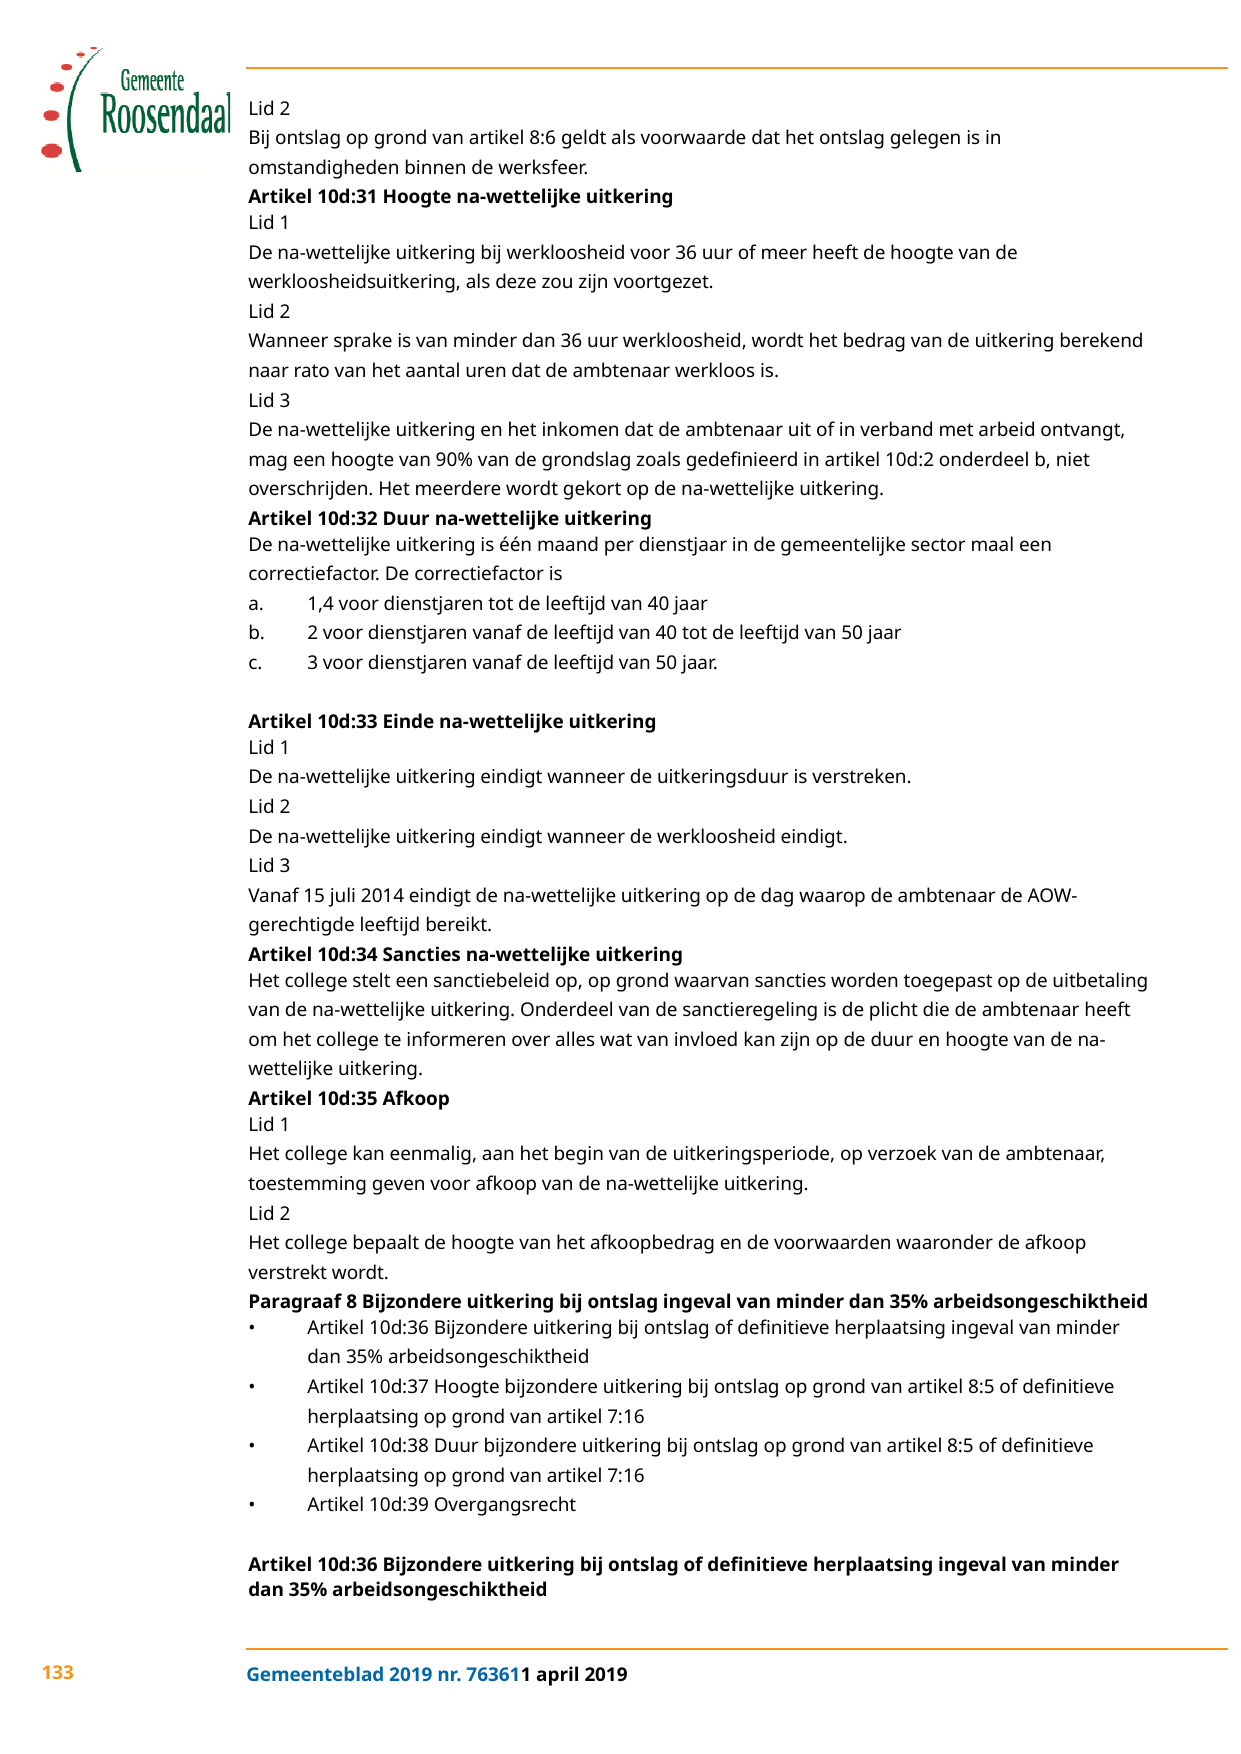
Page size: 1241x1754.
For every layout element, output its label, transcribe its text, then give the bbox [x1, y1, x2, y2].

text Lid 3 [248, 852, 1152, 878]
text Lid 3 [248, 387, 1152, 412]
list Artikel 10d:36 Bijzondere uitkering bij ontslag of definitieve herplaatsing ingeval van minder dan 35% arbeidsongeschiktheid [248, 1314, 1152, 1369]
text Lid 1 [248, 734, 1152, 760]
text De na-wettelijke uitkering bij werkloosheid voor 36 uur of meer heeft de hoogte van de werkloosheidsuitkering, als deze zou zijn voortgezet. [248, 239, 1152, 294]
picture [41, 47, 231, 172]
text De na-wettelijke uitkering eindigt wanneer de uitkeringsduur is verstreken. [248, 764, 1152, 789]
text De na-wettelijke uitkering eindigt wanneer de werkloosheid eindigt. [248, 823, 1152, 848]
list Artikel 10d:39 Overgangsrecht [248, 1492, 1152, 1517]
list Artikel 10d:38 Duur bijzondere uitkering bij ontslag op grond van artikel 8:5 of definitieve herplaatsing op grond van artikel 7:16 [248, 1432, 1152, 1488]
text Artikel 10d:31 Hoogte na-wettelijke uitkering [248, 183, 1152, 209]
text Artikel 10d:33 Einde na-wettelijke uitkering [248, 708, 1152, 734]
text Artikel 10d:32 Duur na-wettelijke uitkering [248, 505, 1152, 531]
text Lid 2 [248, 1200, 1152, 1225]
text Lid 1 [248, 1111, 1152, 1137]
text Het college kan eenmalig, aan het begin van de uitkeringsperiode, op verzoek van de ambtenaar, toestemming geven voor afkoop van de na-wettelijke uitkering. [248, 1141, 1152, 1196]
text Wanneer sprake is van minder dan 36 uur werkloosheid, wordt het bedrag van de uitkering berekend naar rato van het aantal uren dat de ambtenaar werkloos is. [248, 328, 1152, 383]
text Lid 1 [248, 209, 1152, 235]
text Artikel 10d:35 Afkoop [248, 1085, 1152, 1111]
text Lid 2 [248, 298, 1152, 324]
text Het college stelt een sanctiebeleid op, op grond waarvan sancties worden toegepast op de uitbetaling van de na-wettelijke uitkering. Onderdeel van de sanctieregeling is de plicht die de ambtenaar heeft om het college te informeren over alles wat van invloed kan zijn op de duur en hoogte van de na-wettelijke uitkering. [248, 967, 1152, 1081]
list 3 voor dienstjaren vanaf de leeftijd van 50 jaar. [248, 649, 1152, 675]
text De na-wettelijke uitkering en het inkomen dat de ambtenaar uit of in verband met arbeid ontvangt, mag een hoogte van 90% van de grondslag zoals gedefinieerd in artikel 10d:2 onderdeel b, niet overschrijden. Het meerdere wordt gekort op de na-wettelijke uitkering. [248, 416, 1152, 501]
text Het college bepaalt de hoogte van het afkoopbedrag en de voorwaarden waaronder de afkoop verstrekt wordt. [248, 1229, 1152, 1284]
text Paragraaf 8 Bijzondere uitkering bij ontslag ingeval van minder dan 35% arbeidsongeschiktheid [248, 1288, 1152, 1314]
text De na-wettelijke uitkering is één maand per dienstjaar in de gemeentelijke sector maal een correctiefactor. De correctiefactor is [248, 531, 1152, 586]
text Artikel 10d:34 Sancties na-wettelijke uitkering [248, 941, 1152, 967]
text Lid 2 [248, 793, 1152, 819]
list 2 voor dienstjaren vanaf de leeftijd van 40 tot de leeftijd van 50 jaar [248, 619, 1152, 645]
text Vanaf 15 juli 2014 eindigt de na-wettelijke uitkering op de dag waarop de ambtenaar de AOW-gerechtigde leeftijd bereikt. [248, 882, 1152, 937]
text Bij ontslag op grond van artikel 8:6 geldt als voorwaarde dat het ontslag gelegen is in omstandigheden binnen de werksfeer. [248, 124, 1152, 180]
list 1,4 voor dienstjaren tot de leeftijd van 40 jaar [248, 590, 1152, 616]
list Artikel 10d:37 Hoogte bijzondere uitkering bij ontslag op grond van artikel 8:5 of definitieve herplaatsing op grond van artikel 7:16 [248, 1373, 1152, 1429]
text Lid 2 [248, 95, 1152, 121]
text Artikel 10d:36 Bijzondere uitkering bij ontslag of definitieve herplaatsing ingeval van minder dan 35% arbeidsongeschiktheid [248, 1551, 1152, 1602]
